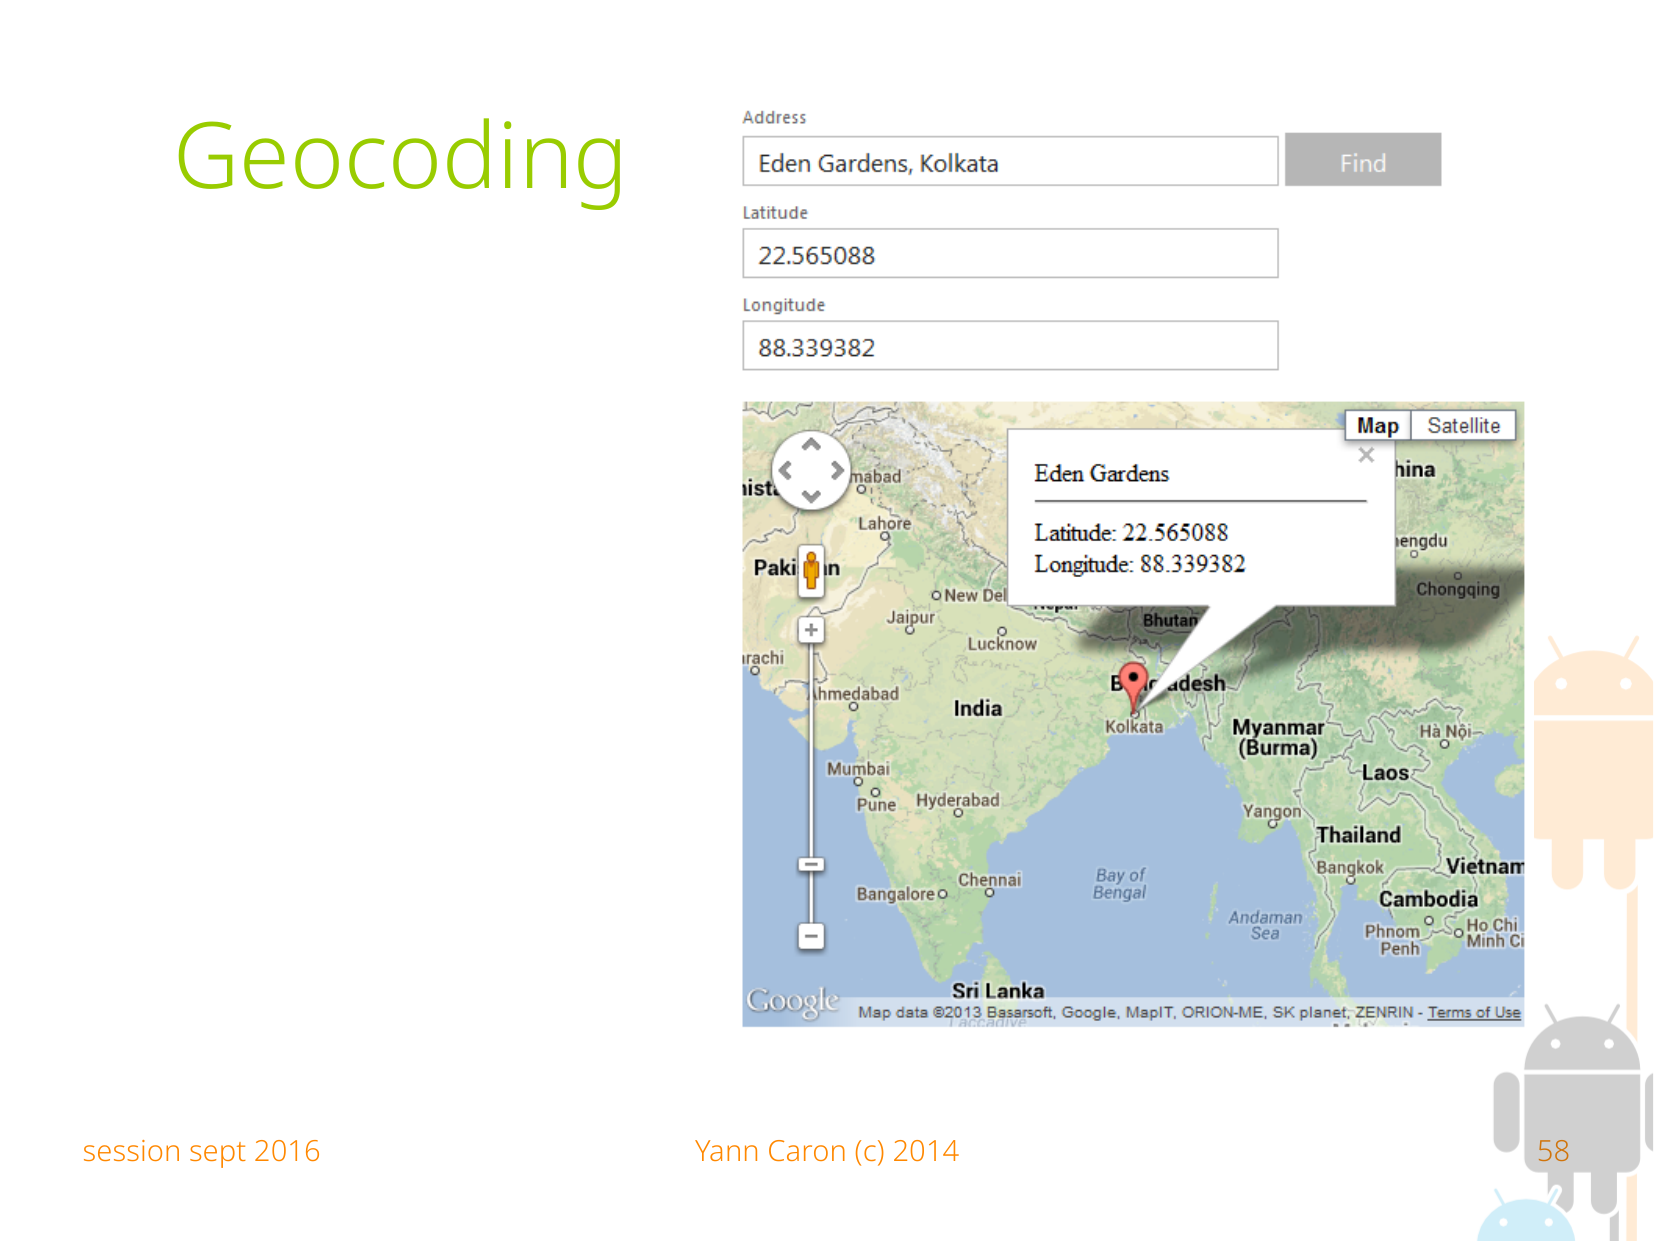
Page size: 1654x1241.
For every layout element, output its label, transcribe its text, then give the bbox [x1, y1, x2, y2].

title Geocoding [82, 49, 721, 257]
picture [240, 94, 1654, 1241]
